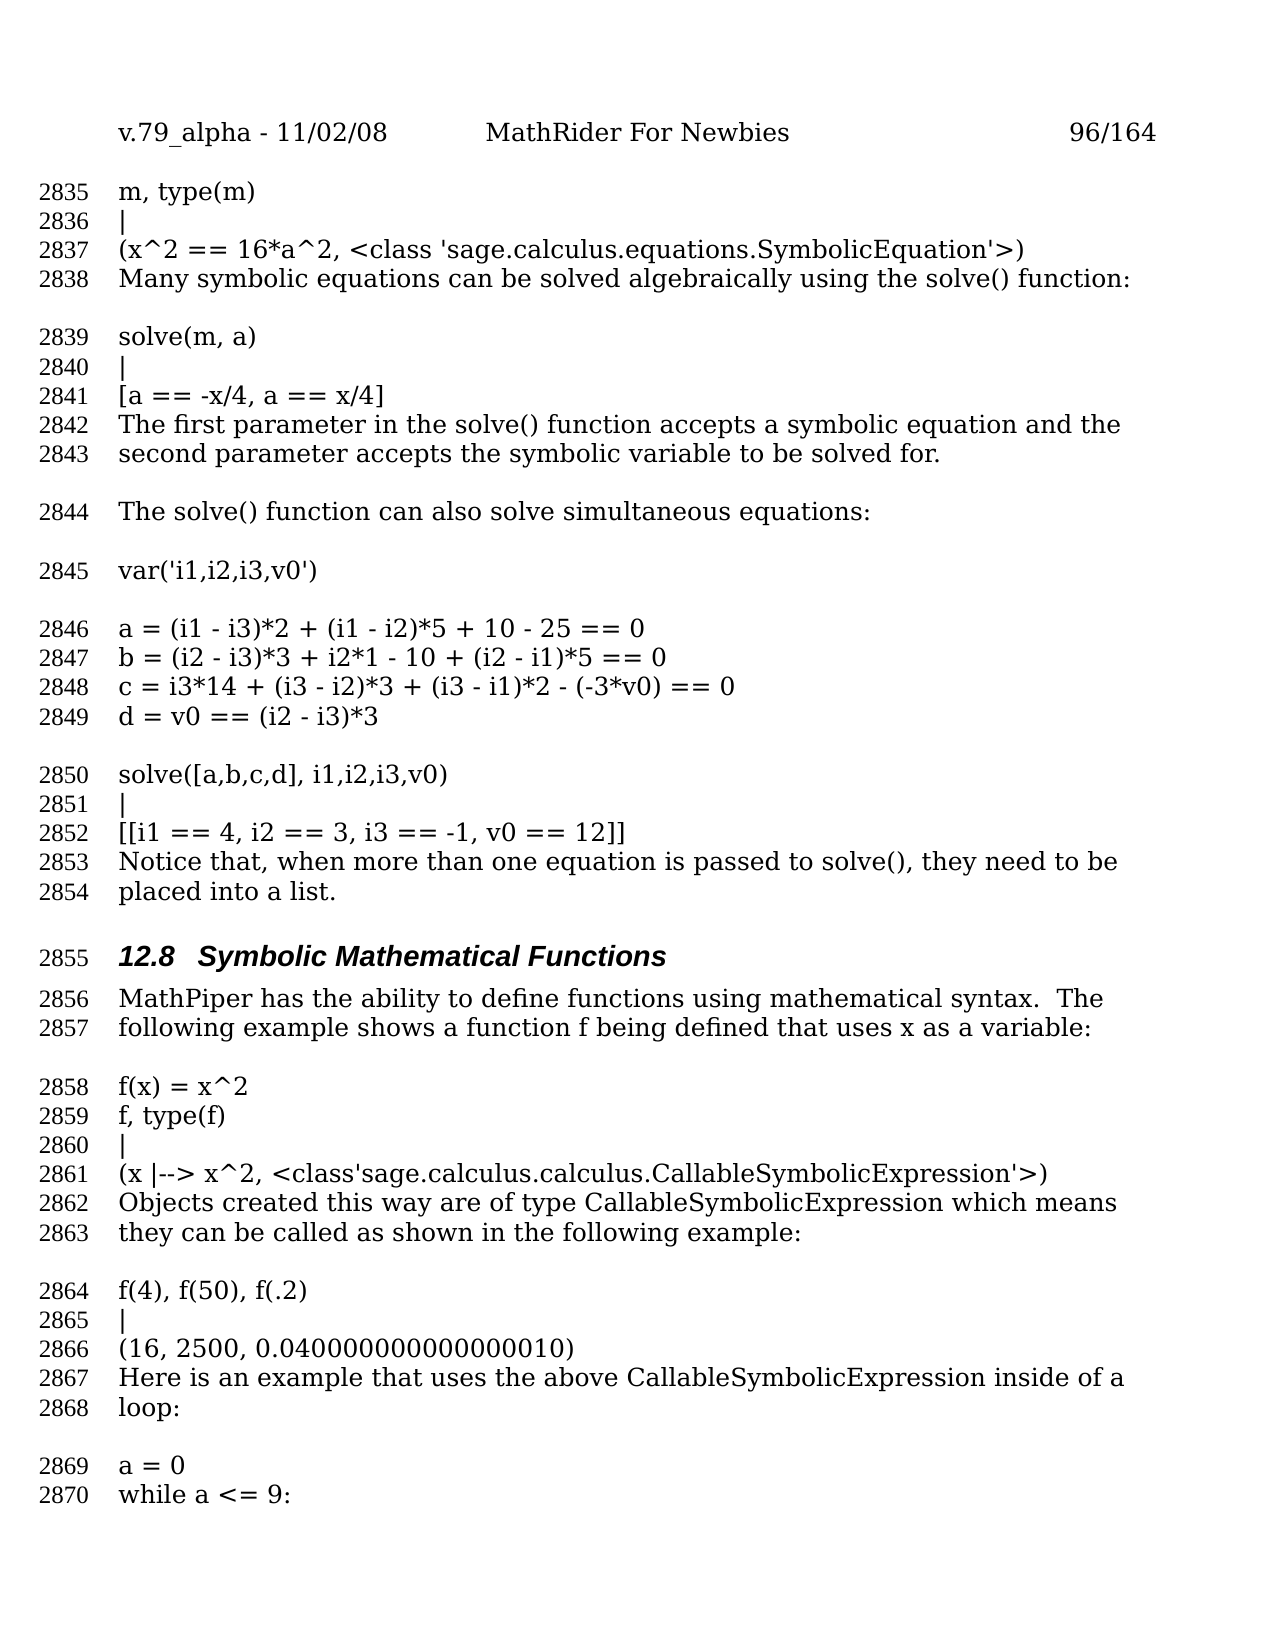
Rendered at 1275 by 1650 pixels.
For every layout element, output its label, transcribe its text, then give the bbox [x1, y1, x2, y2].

text f(4), f(50), f(.2) [118, 1276, 1157, 1305]
text | [118, 1130, 1157, 1159]
text | [118, 1305, 1157, 1334]
text solve(m, a) [118, 323, 1157, 352]
text Many symbolic equations can be solved algebraically using the solve() function: [118, 264, 1157, 293]
text [a == -x/4, a == x/4] [118, 381, 1157, 410]
text | [118, 206, 1157, 235]
text m, type(m) [118, 177, 1157, 206]
text [[i1 == 4, i2 == 3, i3 == -1, v0 == 12]] [118, 818, 1157, 848]
text d = v0 == (i2 - i3)*3 [118, 702, 1157, 731]
text var('i1,i2,i3,v0') [118, 556, 1157, 585]
text Here is an example that uses the above CallableSymbolicExpression inside of a loop: [118, 1364, 1157, 1422]
text a = 0 [118, 1451, 1157, 1480]
text while a <= 9: [118, 1480, 1157, 1509]
text MathPiper has the ability to define functions using mathematical syntax. The following example shows a function f being defined that uses x as a variable: [118, 984, 1157, 1043]
text a = (i1 - i3)*2 + (i1 - i2)*5 + 10 - 25 == 0 [118, 614, 1157, 643]
text f, type(f) [118, 1101, 1157, 1130]
text c = i3*14 + (i3 - i2)*3 + (i3 - i1)*2 - (-3*v0) == 0 [118, 673, 1157, 702]
text b = (i2 - i3)*3 + i2*1 - 10 + (i2 - i1)*5 == 0 [118, 643, 1157, 673]
text (x |--> x^2, <class'sage.calculus.calculus.CallableSymbolicExpression'>) [118, 1159, 1157, 1189]
text f(x) = x^2 [118, 1072, 1157, 1101]
text (16, 2500, 0.040000000000000010) [118, 1334, 1157, 1364]
text Notice that, when more than one equation is passed to solve(), they need to be placed into a list. [118, 848, 1157, 906]
text solve([a,b,c,d], i1,i2,i3,v0) [118, 760, 1157, 789]
subtitle Symbolic Mathematical Functions [118, 939, 1157, 972]
text Objects created this way are of type CallableSymbolicExpression which means they can be called as shown in the following example: [118, 1189, 1157, 1247]
text | [118, 352, 1157, 381]
text The first parameter in the solve() function accepts a symbolic equation and the second parameter accepts the symbolic variable to be solved for. [118, 410, 1157, 468]
text The solve() function can also solve simultaneous equations: [118, 498, 1157, 527]
text (x^2 == 16*a^2, <class 'sage.calculus.equations.SymbolicEquation'>) [118, 235, 1157, 264]
text | [118, 789, 1157, 818]
